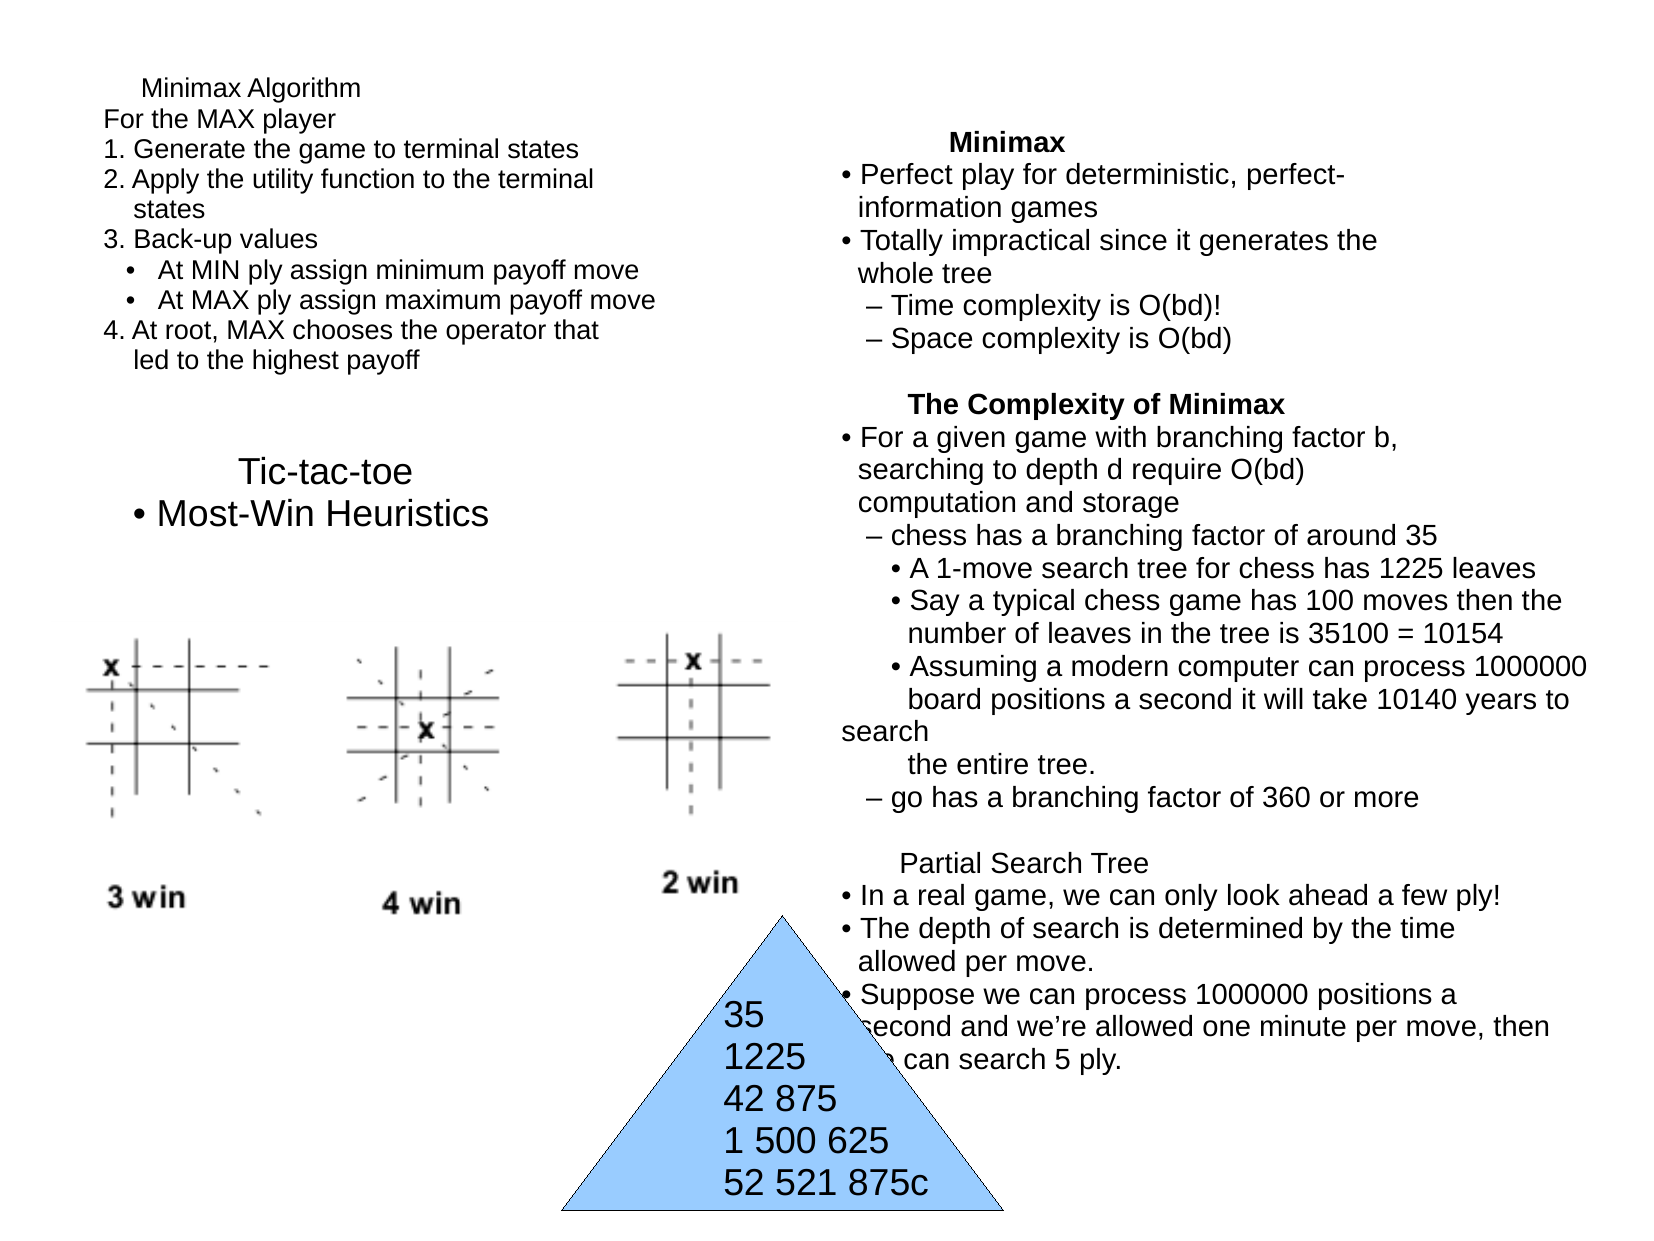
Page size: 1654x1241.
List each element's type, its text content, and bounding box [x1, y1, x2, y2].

text_box 35 1225 42 875 1 500 625 52 521 875c [708, 985, 1300, 1211]
picture [51, 620, 798, 925]
text_box Minimax Algorithm For the MAX player 1. Generate the game to terminal states 2. Apply the utility function to the terminal states 3. Back-up values • At MIN ply assign minimum payoff move • At MAX ply assign maximum payoff move 4. At root, MAX chooses the operator that led to the highest payoff [88, 65, 827, 414]
text_box [730, 915, 835, 985]
text_box [561, 1014, 708, 1211]
text_box Tic-tac-toe • Most-Win Heuristics [118, 442, 621, 584]
text_box Minimax • Perfect play for deterministic, perfect- information games • Totally impractical since it generates the whole tree – Time complexity is O(bd)! – Space complexity is O(bd) The Complexity of Minimax • For a given game with branching factor b, searching to depth d require O(bd) computation and storage – chess has a branching factor of around 35 • A 1-move search tree for chess has 1225 leaves • Say a typical chess game has 100 moves then the number of leaves in the tree is 35100 = 10154 • Assuming a modern computer can process 1000000 board positions a second it will take 10140 years to search the entire tree. – go has a branching factor of 360 or more Partial Search Tree • In a real game, we can only look ahead a few ply! • The depth of search is determined by the time allowed per move. • Suppose we can process 1000000 positions a second and we’re allowed one minute per move, then we can search 5 ply. [826, 118, 1625, 1241]
